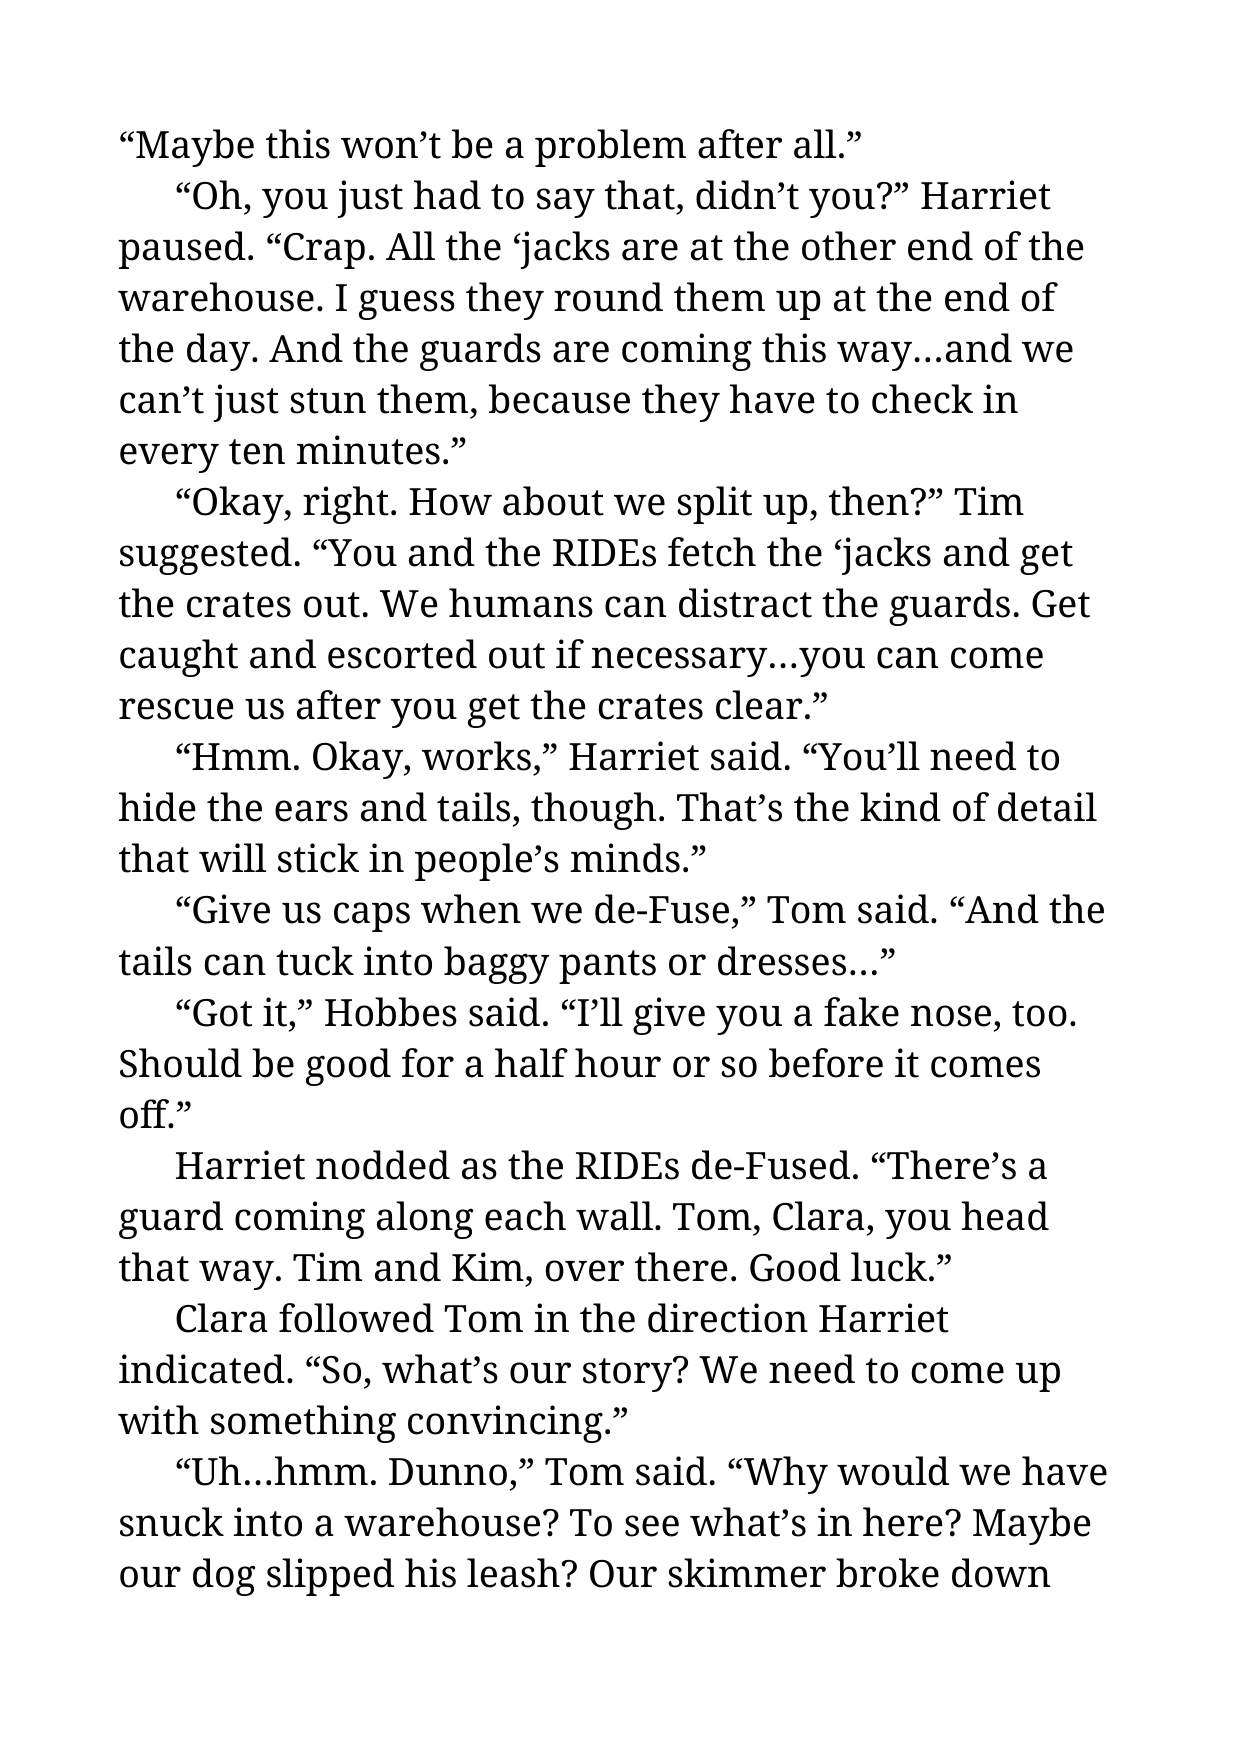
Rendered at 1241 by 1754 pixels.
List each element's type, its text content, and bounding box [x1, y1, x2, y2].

text “Oh, you just had to say that, didn’t you?” Harriet paused. “Crap. All the ‘jacks are at the other end of the warehouse. I guess they round them up at the end of the day. And the guards are coming this way…and we can’t just stun them, because they have to check in every ten minutes.” [118, 169, 1122, 475]
text “Hmm. Okay, works,” Harriet said. “You’ll need to hide the ears and tails, though. That’s the kind of detail that will stick in people’s minds.” [118, 731, 1122, 884]
text “Maybe this won’t be a problem after all.” [118, 118, 1122, 169]
text “Uh…hmm. Dunno,” Tom said. “Why would we have snuck into a warehouse? To see what’s in here? Maybe our dog slipped his leash? Our skimmer broke down [118, 1445, 1122, 1598]
text “Give us caps when we de-Fuse,” Tom said. “And the tails can tuck into baggy pants or dresses…” [118, 884, 1122, 986]
text Clara followed Tom in the direction Harriet indicated. “So, what’s our story? We need to come up with something convincing.” [118, 1292, 1122, 1445]
text “Okay, right. How about we split up, then?” Tim suggested. “You and the RIDEs fetch the ‘jacks and get the crates out. We humans can distract the guards. Get caught and escorted out if necessary…you can come rescue us after you get the crates clear.” [118, 475, 1122, 731]
text Harriet nodded as the RIDEs de-Fused. “There’s a guard coming along each wall. Tom, Clara, you head that way. Tim and Kim, over there. Good luck.” [118, 1139, 1122, 1292]
text “Got it,” Hobbes said. “I’ll give you a fake nose, too. Should be good for a half hour or so before it comes off.” [118, 986, 1122, 1139]
